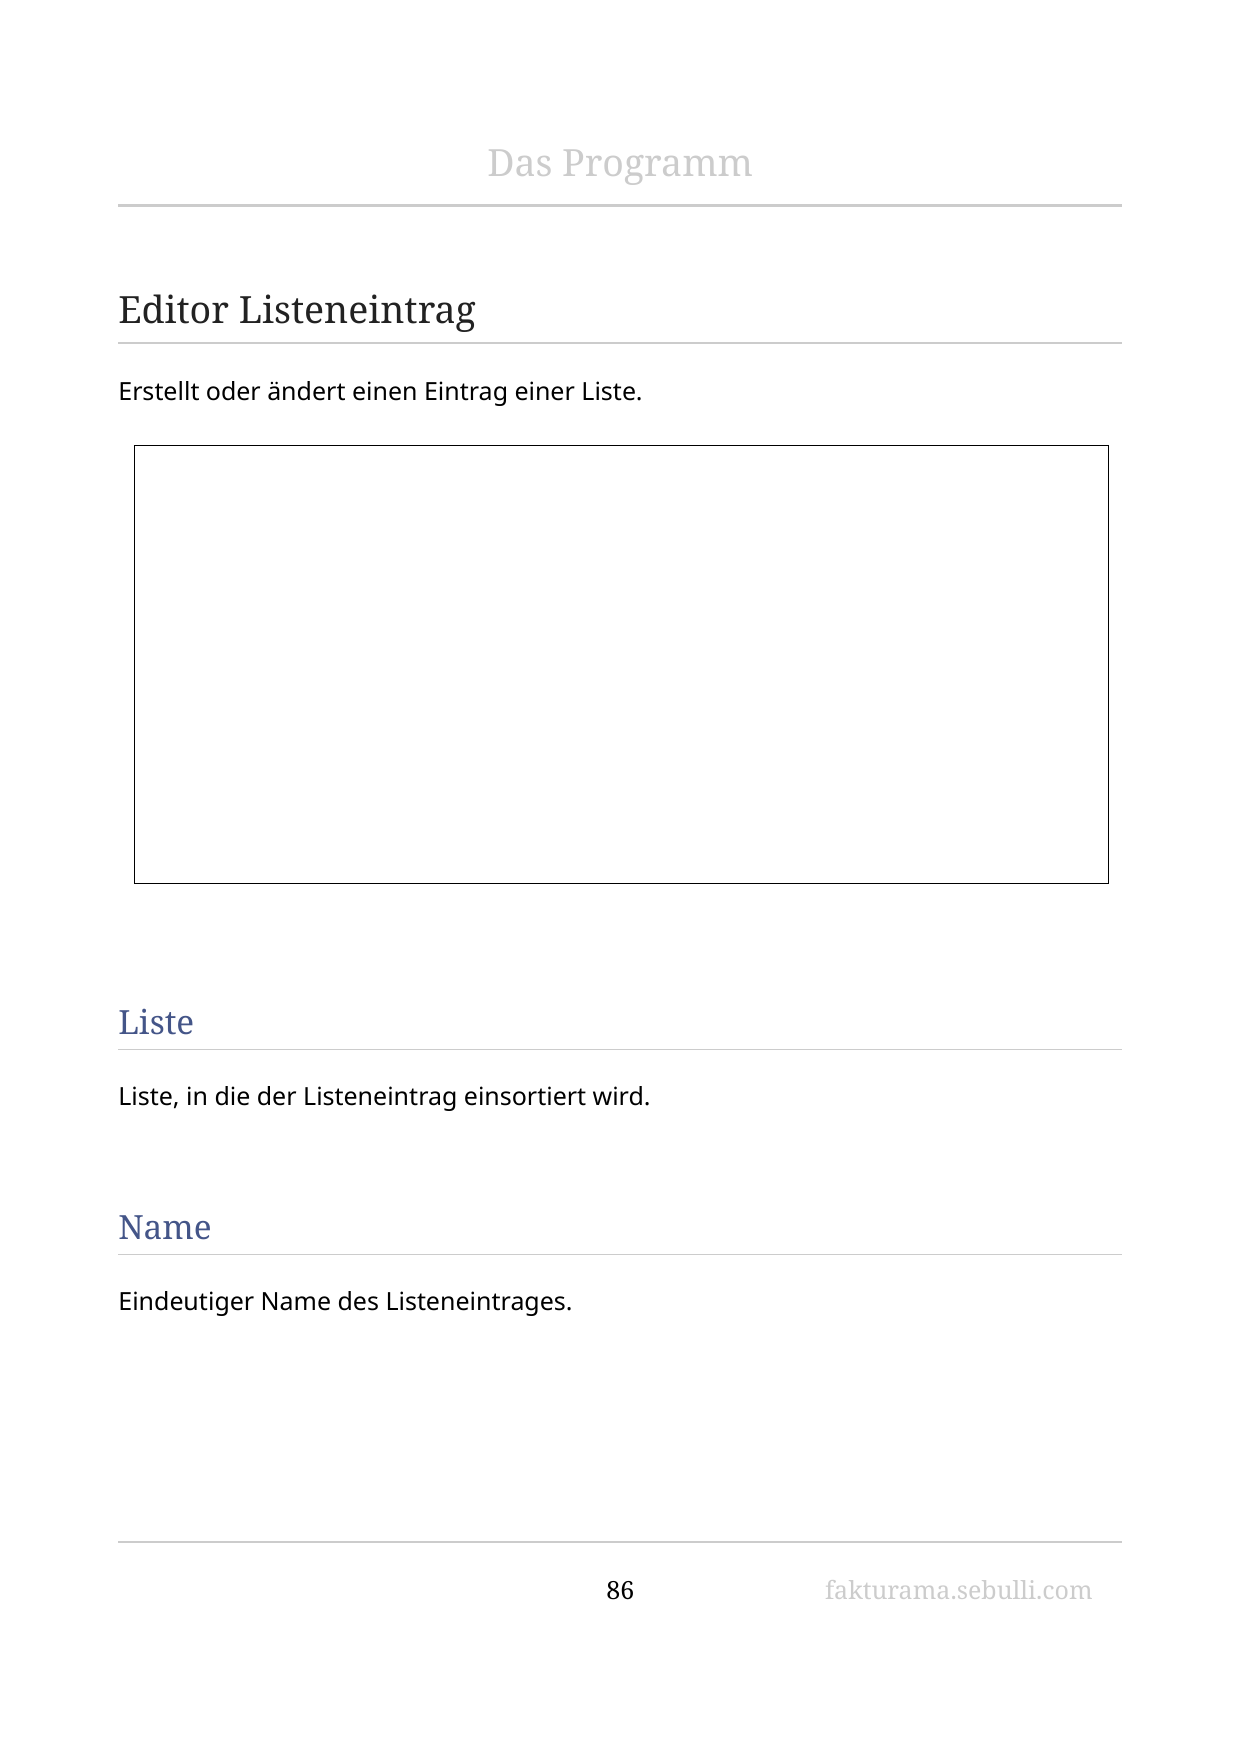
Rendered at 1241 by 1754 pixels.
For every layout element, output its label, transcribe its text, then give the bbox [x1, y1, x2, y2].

text Erstellt oder ändert einen Eintrag einer Liste. [118, 373, 1122, 407]
subtitle Editor Listeneintrag [118, 283, 1122, 342]
subtitle Liste [118, 998, 1122, 1049]
text Liste, in die der Listeneintrag einsortiert wird. [118, 1078, 1122, 1112]
subtitle Name [118, 1204, 1122, 1254]
text Eindeutiger Name des Listeneintrages. [118, 1284, 1122, 1318]
